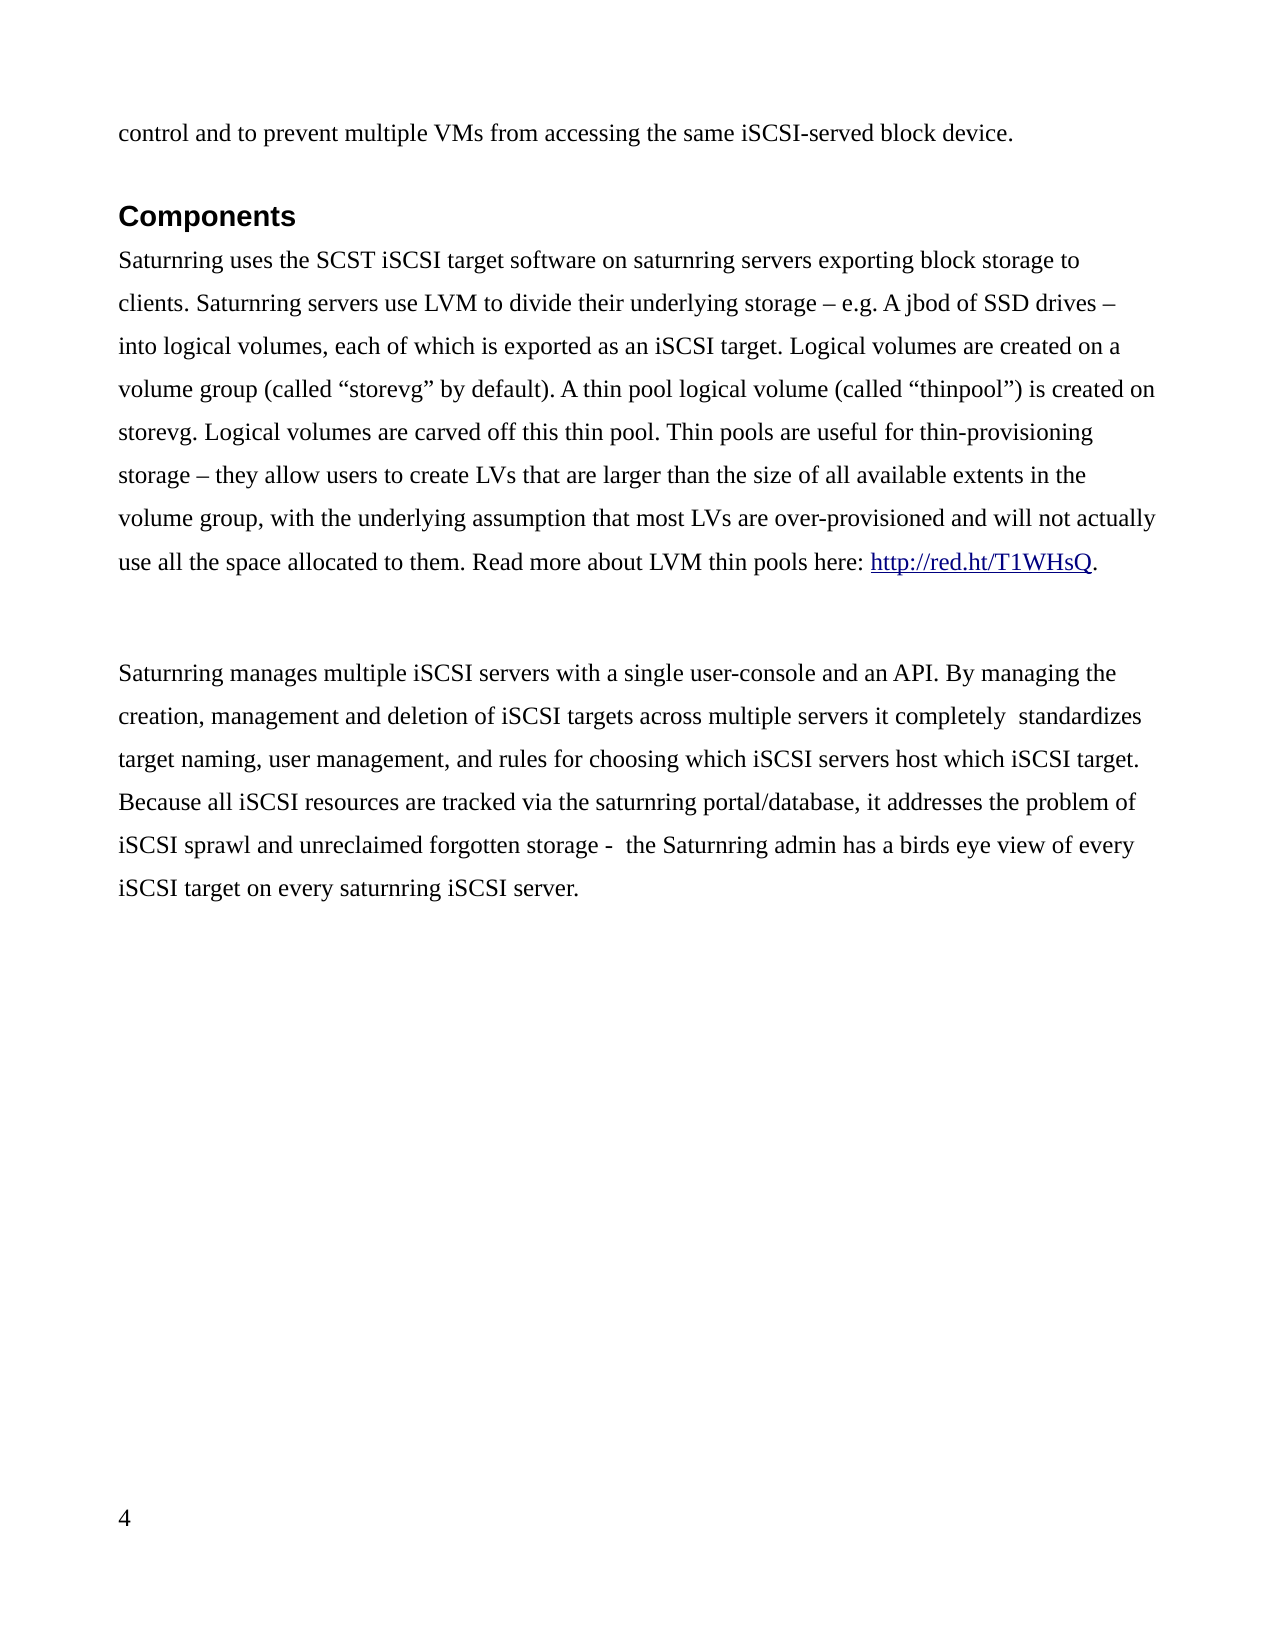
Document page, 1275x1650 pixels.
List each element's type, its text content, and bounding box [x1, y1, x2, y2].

text control and to prevent multiple VMs from accessing the same iSCSI-served block device. [118, 118, 1157, 147]
text Saturnring manages multiple iSCSI servers with a single user-console and an API. By managing the creation, management and deletion of iSCSI targets across multiple servers it completely standardizes target naming, user management, and rules for choosing which iSCSI servers host which iSCSI target. Because all iSCSI resources are tracked via the saturnring portal/database, it addresses the problem of iSCSI sprawl and unreclaimed forgotten storage - the Saturnring admin has a birds eye view of every iSCSI target on every saturnring iSCSI server. [118, 658, 1157, 902]
subtitle Components [118, 199, 1157, 232]
text Saturnring uses the SCST iSCSI target software on saturnring servers exporting block storage to clients. Saturnring servers use LVM to divide their underlying storage – e.g. A jbod of SSD drives – into logical volumes, each of which is exported as an iSCSI target. Logical volumes are created on a volume group (called “storevg” by default). A thin pool logical volume (called “thinpool”) is created on storevg. Logical volumes are carved off this thin pool. Thin pools are useful for thin-provisioning storage – they allow users to create LVs that are larger than the size of all available extents in the volume group, with the underlying assumption that most LVs are over-provisioned and will not actually use all the space allocated to them. Read more about LVM thin pools here: http://red.ht/T1WHsQ. [118, 245, 1157, 575]
